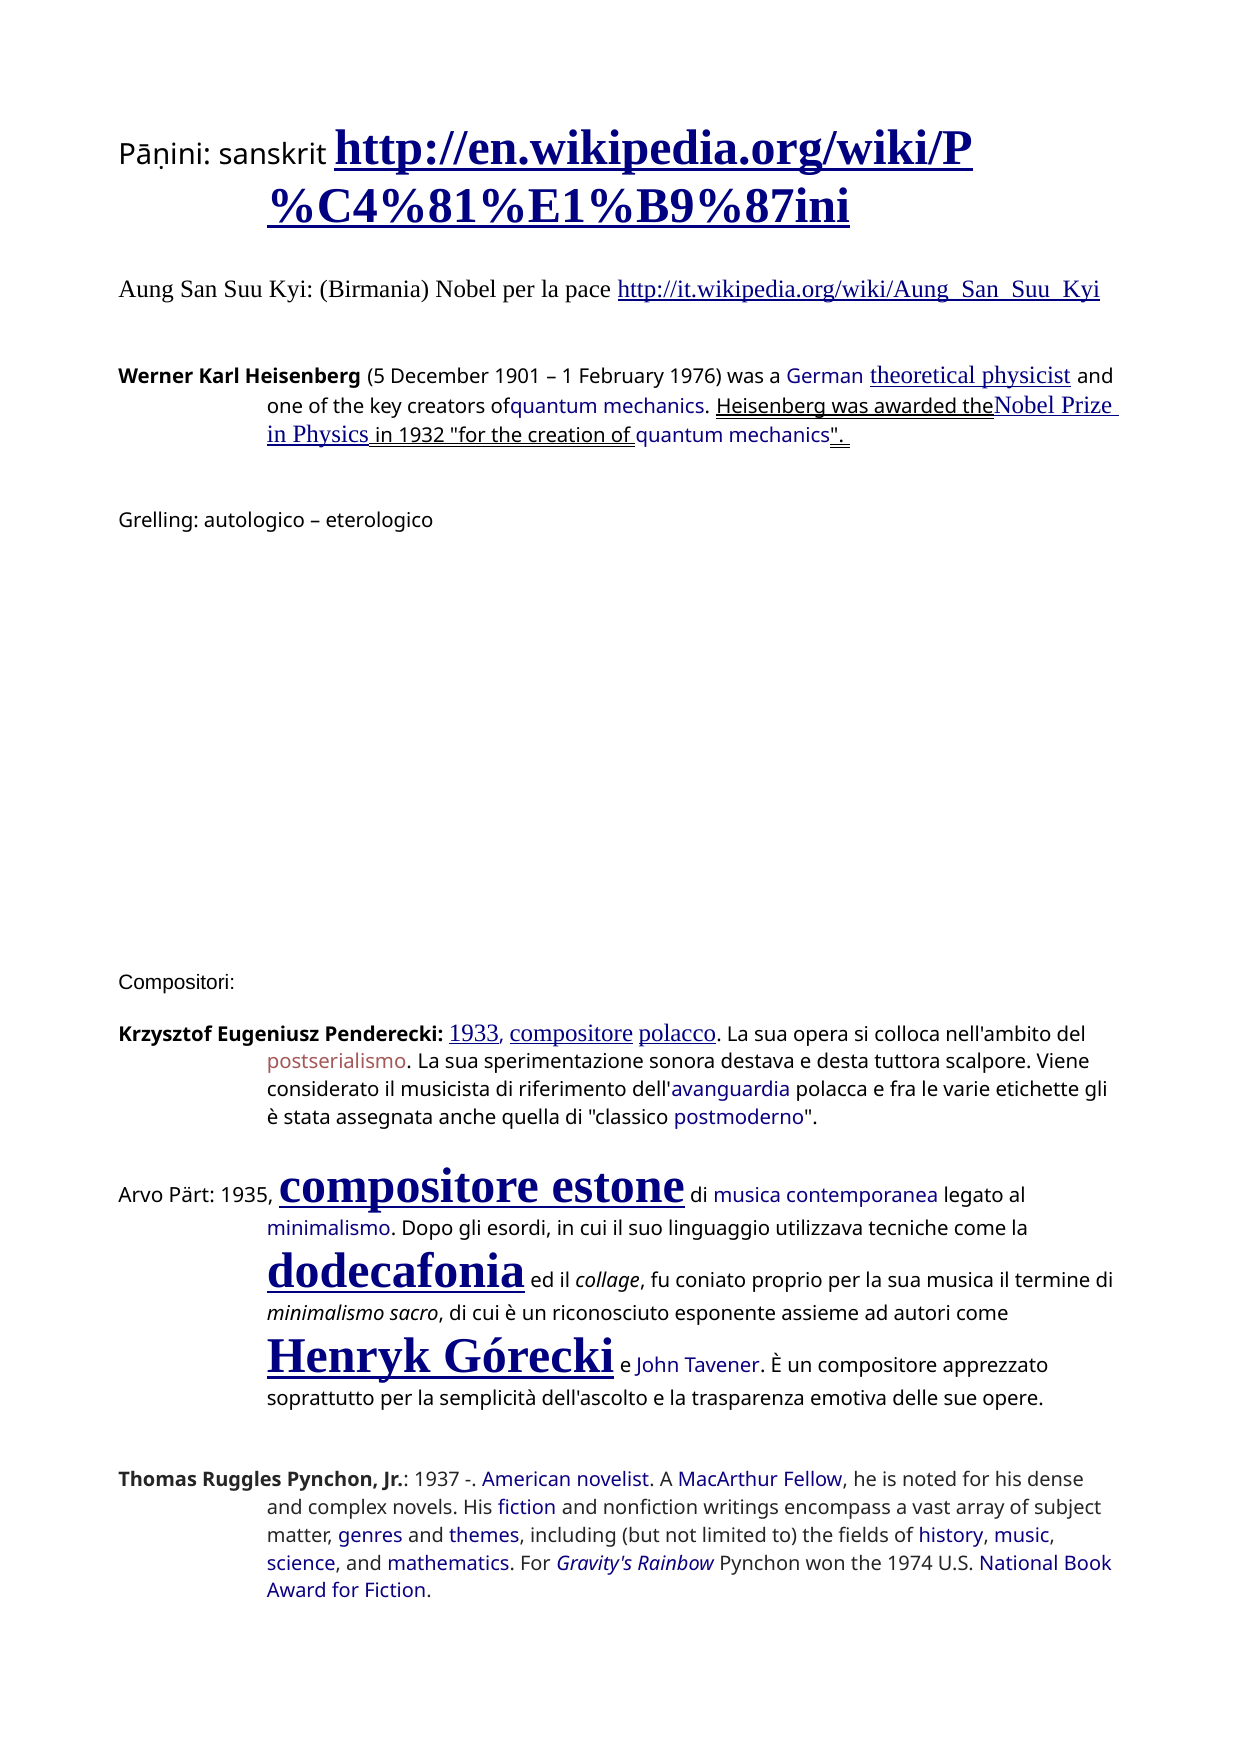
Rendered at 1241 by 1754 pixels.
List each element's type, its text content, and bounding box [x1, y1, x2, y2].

subtitle Pāṇini: sanskrit http://en.wikipedia.org/wiki/P%C4%81%E1%B9%87ini [118, 118, 1122, 233]
subtitle Arvo Pärt: 1935, compositore estone di musica contemporanea legato al minimalismo. Dopo gli esordi, in cui il suo linguaggio utilizzava tecniche come la dodecafonia ed il collage, fu coniato proprio per la sua musica il termine di minimalismo sacro, di cui è un riconosciuto esponente assieme ad autori come Henryk Górecki e John Tavener. È un compositore apprezzato soprattutto per la semplicità dell'ascolto e la trasparenza emotiva delle sue opere. [118, 1156, 1122, 1411]
text Compositori: [118, 970, 1122, 994]
text Werner Karl Heisenberg (5 December 1901 – 1 February 1976) was a German theoretical physicist and one of the key creators ofquantum mechanics. Heisenberg was awarded theNobel Prize in Physics in 1932 "for the creation of quantum mechanics". [118, 361, 1122, 448]
text Grelling: autologico – eterologico [118, 506, 1122, 534]
text Krzysztof Eugeniusz Penderecki: 1933, compositore polacco. La sua opera si colloca nell'ambito del postserialismo. La sua sperimentazione sonora destava e desta tuttora scalpore. Viene considerato il musicista di riferimento dell'avanguardia polacca e fra le varie etichette gli è stata assegnata anche quella di "classico postmoderno". [118, 1018, 1122, 1131]
text Thomas Ruggles Pynchon, Jr.: 1937 -. American novelist. A MacArthur Fellow, he is noted for his dense and complex novels. His fiction and nonfiction writings encompass a vast array of subject matter, genres and themes, including (but not limited to) the fields of history, music, science, and mathematics. For Gravity's Rainbow Pynchon won the 1974 U.S. National Book Award for Fiction. [118, 1465, 1122, 1603]
text Aung San Suu Kyi: (Birmania) Nobel per la pace http://it.wikipedia.org/wiki/Aung_San_Suu_Kyi [118, 274, 1122, 303]
